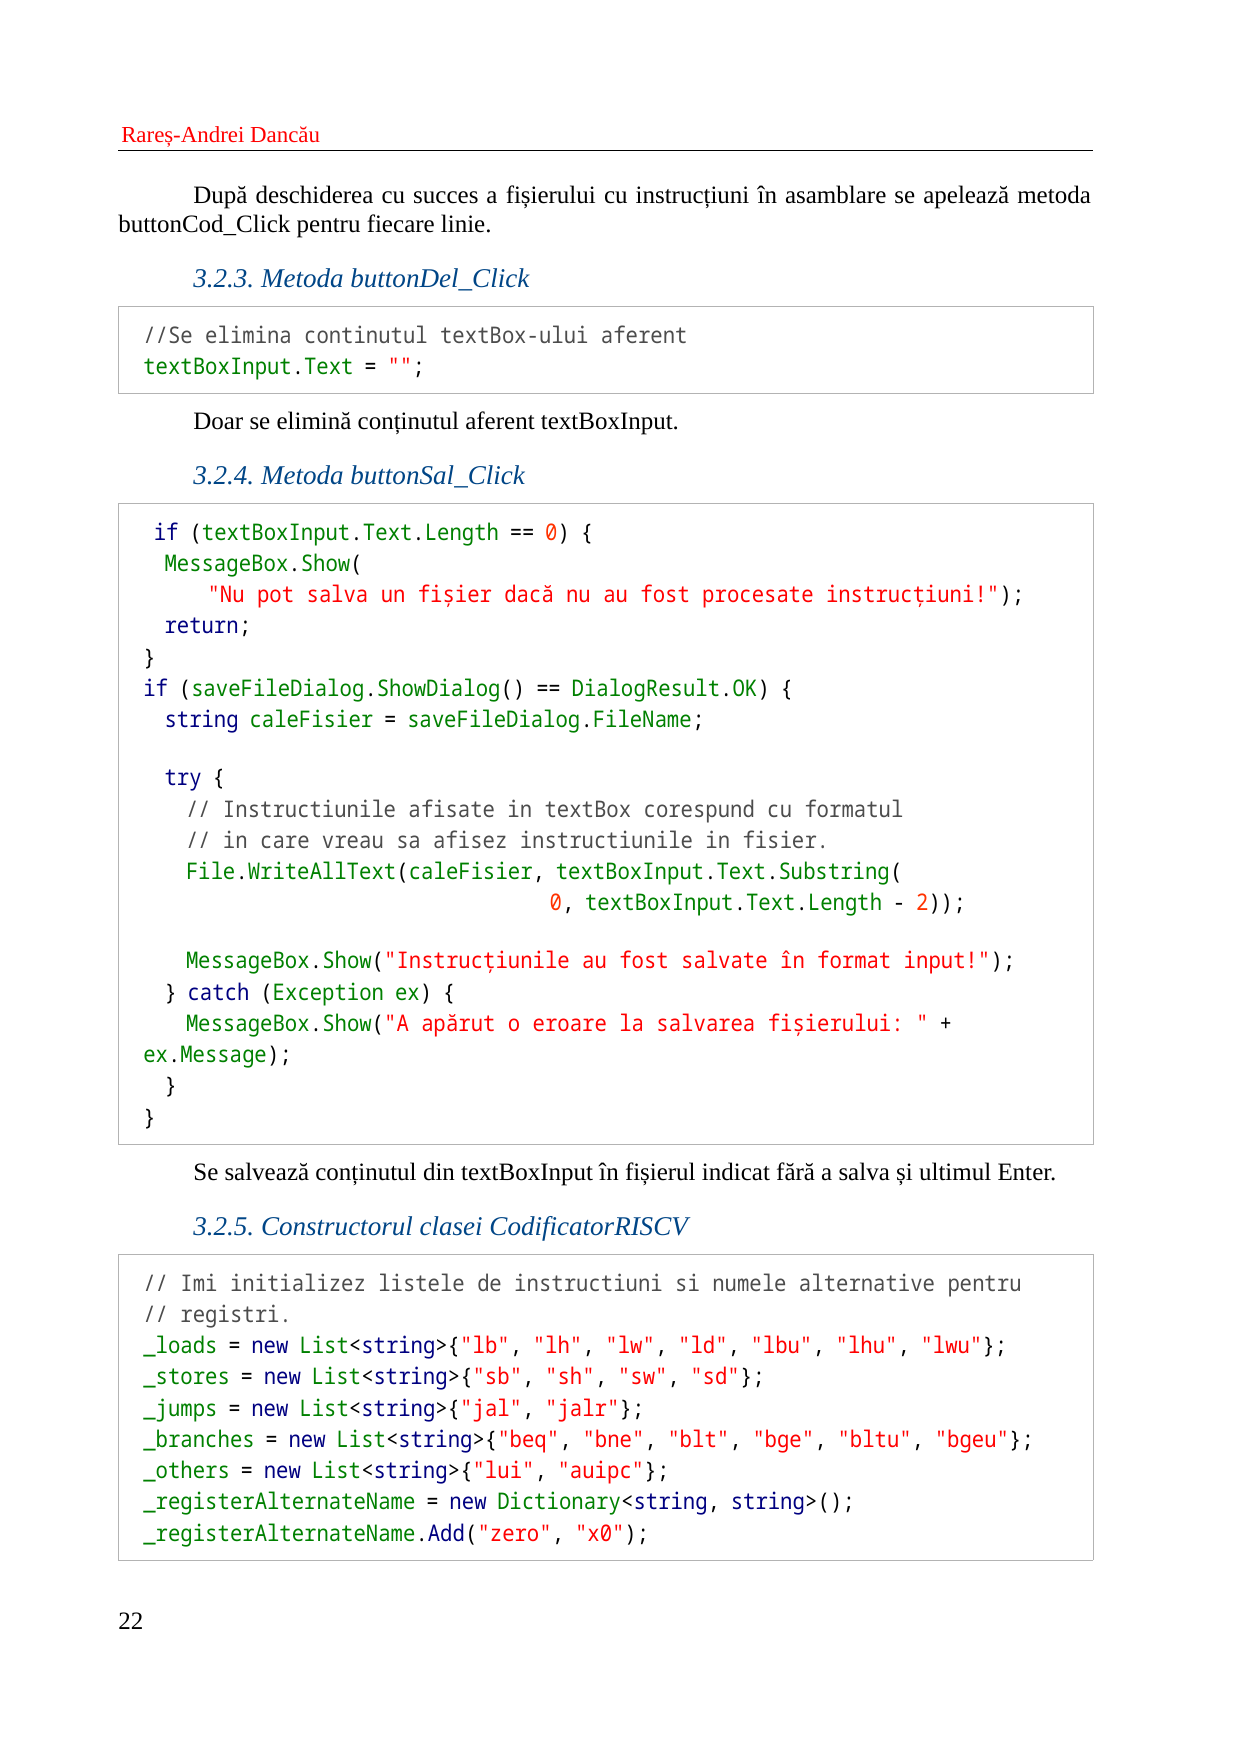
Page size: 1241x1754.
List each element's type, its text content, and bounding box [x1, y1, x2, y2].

text } [119, 1057, 1093, 1088]
text MessageBox.Show( [119, 534, 1093, 566]
text // in care vreau sa afisez instructiunile in fisier. [119, 811, 1093, 842]
text MessageBox.Show("A apărut o eroare la salvarea fișierului: " + ex.Message); [119, 994, 1093, 1057]
text _loads = new List<string>{"lb", "lh", "lw", "ld", "lbu", "lhu", "lwu"}; [119, 1316, 1093, 1348]
text _others = new List<string>{"lui", "auipc"}; [119, 1441, 1093, 1473]
text string caleFisier = saveFileDialog.FileName; [119, 691, 1093, 734]
text // Imi initializez listele de instructiuni si numele alternative pentru [119, 1255, 1093, 1285]
text File.WriteAllText(caleFisier, textBoxInput.Text.Substring( [119, 842, 1093, 874]
text _registerAlternateName.Add("zero", "x0"); [119, 1504, 1093, 1560]
text _branches = new List<string>{"beq", "bne", "blt", "bge", "bltu", "bgeu"}; [119, 1410, 1093, 1441]
text if (saveFileDialog.ShowDialog() == DialogResult.OK) { [119, 659, 1093, 691]
subtitle Metoda buttonDel_Click [193, 262, 1093, 294]
text Doar se elimină conținutul aferent textBoxInput. [118, 406, 1093, 435]
text return; [119, 597, 1093, 628]
text } catch (Exception ex) { [119, 963, 1093, 994]
text _stores = new List<string>{"sb", "sh", "sw", "sd"}; [119, 1348, 1093, 1379]
text } [119, 1088, 1093, 1144]
text textBoxInput.Text = ""; [119, 337, 1093, 393]
text try { [119, 749, 1093, 780]
text // Instructiunile afisate in textBox corespund cu formatul [119, 780, 1093, 811]
text if (textBoxInput.Text.Length == 0) { [119, 504, 1093, 534]
subtitle Metoda buttonSal_Click [193, 459, 1093, 491]
text Se salvează conținutul din textBoxInput în fișierul indicat fără a salva și ultimul Enter. [118, 1157, 1093, 1186]
text // registri. [119, 1285, 1093, 1316]
text 0, textBoxInput.Text.Length - 2)); [119, 874, 1093, 917]
text După deschiderea cu succes a fișierului cu instrucțiuni în asamblare se apelează metoda buttonCod_Click pentru fiecare linie. [118, 180, 1093, 238]
text _jumps = new List<string>{"jal", "jalr"}; [119, 1379, 1093, 1410]
text "Nu pot salva un fișier dacă nu au fost procesate instrucțiuni!"); [119, 566, 1093, 597]
text MessageBox.Show("Instrucțiunile au fost salvate în format input!"); [119, 932, 1093, 963]
text _registerAlternateName = new Dictionary<string, string>(); [119, 1473, 1093, 1504]
text //Se elimina continutul textBox-ului aferent [119, 307, 1093, 337]
text } [119, 628, 1093, 659]
subtitle Constructorul clasei CodificatorRISCV [193, 1210, 1093, 1242]
